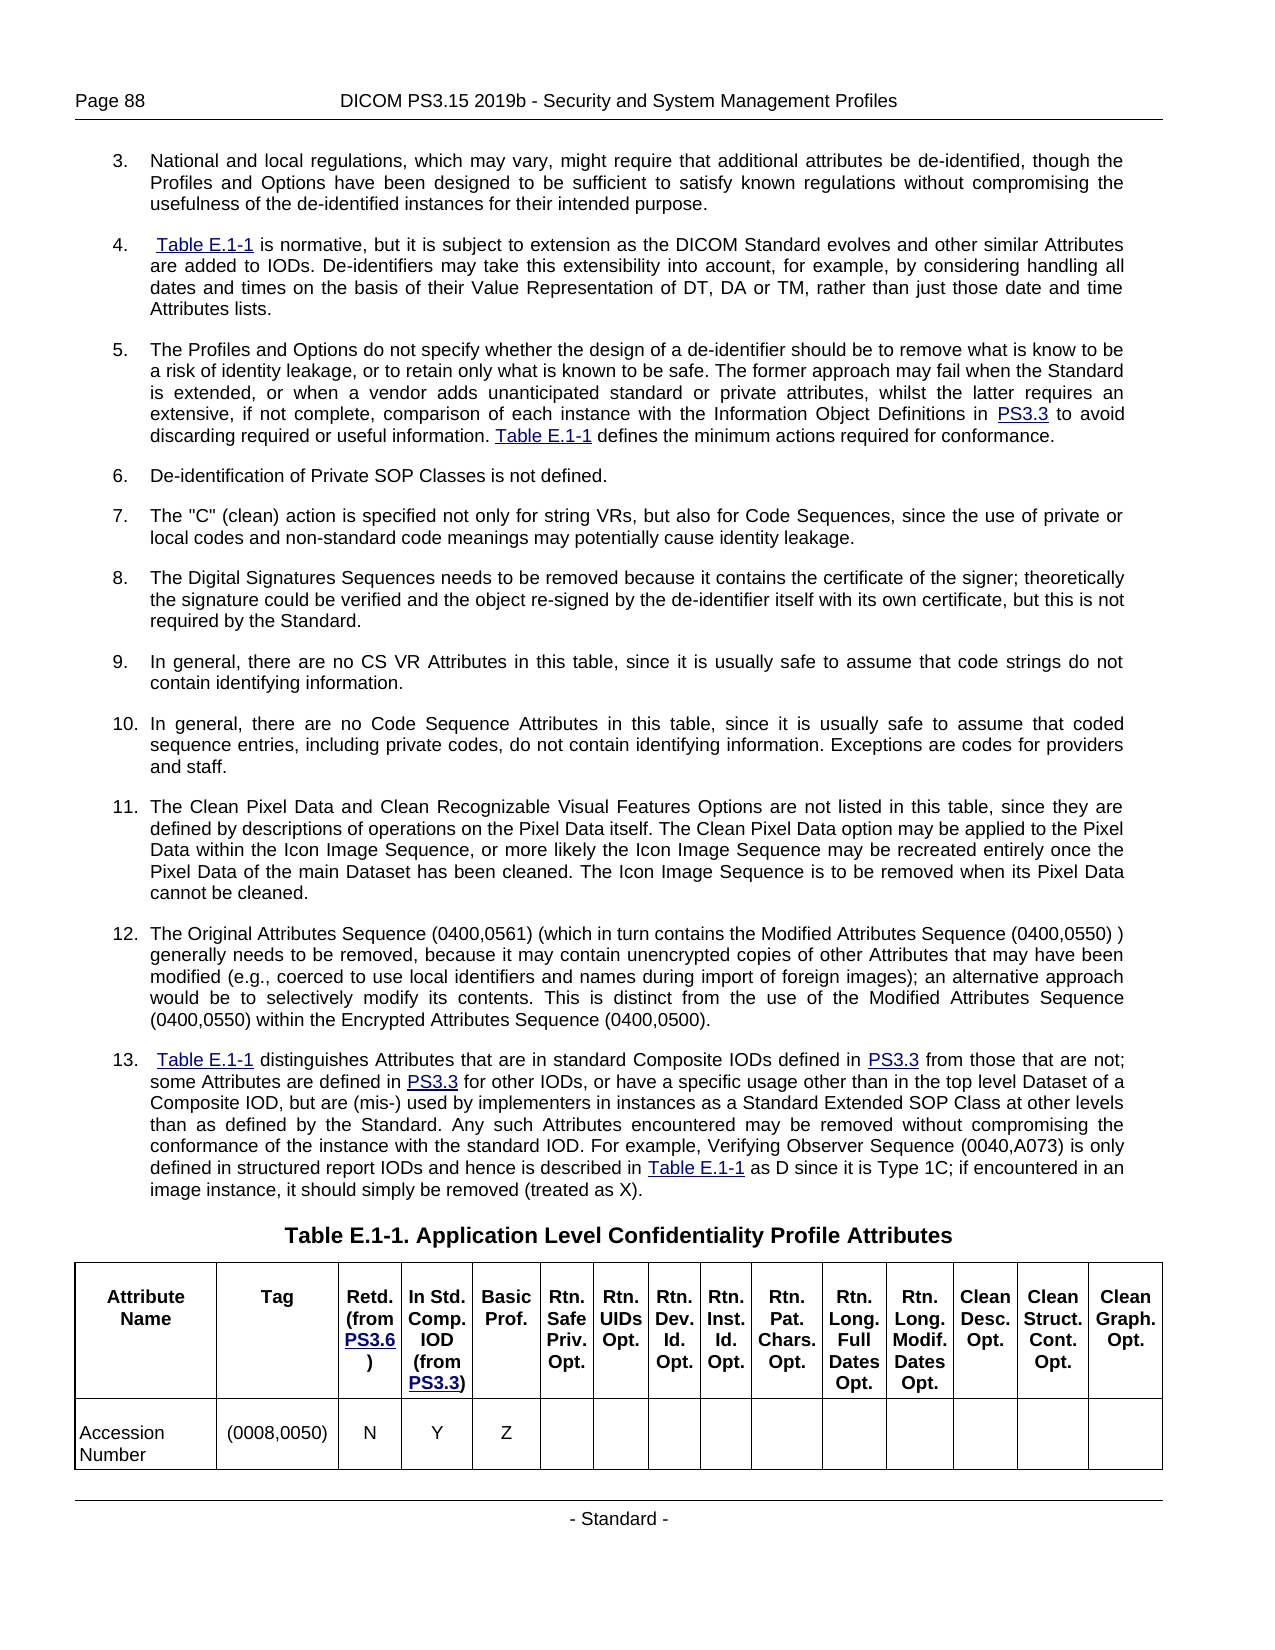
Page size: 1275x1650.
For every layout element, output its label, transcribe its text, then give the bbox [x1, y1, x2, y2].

table_cell [752, 1399, 822, 1469]
table_header In Std. Comp. IOD (from PS3.3) [402, 1263, 472, 1398]
table_cell [887, 1399, 953, 1469]
text 3. National and local regulations, which may vary, might require that additional attributes be de-identified, though the Profiles and Options have been designed to be sufficient to satisfy known regulations without compromising the usefulness of the de-identified instances for their intended purpose. [112, 150, 1125, 215]
text 12. The Original Attributes Sequence (0400,0561) (which in turn contains the Modified Attributes Sequence (0400,0550) ) generally needs to be removed, because it may contain unencrypted copies of other Attributes that may have been modified (e.g., coerced to use local identifiers and names during import of foreign images); an alternative approach would be to selectively modify its contents. This is distinct from the use of the Modified Attributes Sequence (0400,0550) within the Encrypted Attributes Sequence (0400,0500). [112, 922, 1125, 1030]
text 11. The Clean Pixel Data and Clean Recognizable Visual Features Options are not listed in this table, since they are defined by descriptions of operations on the Pixel Data itself. The Clean Pixel Data option may be applied to the Pixel Data within the Icon Image Sequence, or more likely the Icon Image Sequence may be recreated entirely once the Pixel Data of the main Dataset has been cleaned. The Icon Image Sequence is to be removed when its Pixel Data cannot be cleaned. [112, 796, 1125, 904]
text Table E.1-1. Application Level Confidentiality Profile Attributes [75, 1222, 1162, 1248]
table_header Rtn. Inst. Id. Opt. [701, 1263, 751, 1398]
table_cell [701, 1399, 751, 1469]
text 8. The Digital Signatures Sequences needs to be removed because it contains the certificate of the signer; theoretically the signature could be verified and the object re-signed by the de-identifier itself with its own certificate, but this is not required by the Standard. [112, 567, 1125, 632]
table_cell Accession Number [76, 1399, 216, 1469]
table_cell [594, 1399, 648, 1469]
table_cell [1089, 1399, 1162, 1469]
text 10. In general, there are no Code Sequence Attributes in this table, since it is usually safe to assume that coded sequence entries, including private codes, do not contain identifying information. Exceptions are codes for providers and staff. [112, 712, 1125, 777]
text 4. Table E.1-1 is normative, but it is subject to extension as the DICOM Standard evolves and other similar Attributes are added to IODs. De-identifiers may take this extensibility into account, for example, by considering handling all dates and times on the basis of their Value Representation of DT, DA or TM, rather than just those date and time Attributes lists. [112, 233, 1125, 320]
table_cell [823, 1399, 886, 1469]
table_header Rtn. Long. Modif. Dates Opt. [887, 1263, 953, 1398]
text 13. Table E.1-1 distinguishes Attributes that are in standard Composite IODs defined in PS3.3 from those that are not; some Attributes are defined in PS3.3 for other IODs, or have a specific usage other than in the top level Dataset of a Composite IOD, but are (mis-) used by implementers in instances as a Standard Extended SOP Class at other levels than as defined by the Standard. Any such Attributes encountered may be removed without compromising the conformance of the instance with the standard IOD. For example, Verifying Observer Sequence (0040,A073) is only defined in structured report IODs and hence is described in Table E.1-1 as D since it is Type 1C; if encountered in an image instance, it should simply be removed (treated as X). [112, 1049, 1125, 1200]
table_cell [954, 1399, 1017, 1469]
table_cell [1018, 1399, 1088, 1469]
table_cell Z [473, 1399, 540, 1469]
table_cell N [339, 1399, 401, 1469]
table_header Rtn. Safe Priv. Opt. [541, 1263, 593, 1398]
table_header Rtn. Dev. Id. Opt. [649, 1263, 700, 1398]
table_header Clean Graph. Opt. [1089, 1263, 1162, 1398]
table_header Attribute Name [76, 1263, 216, 1398]
table_cell (0008,0050) [217, 1399, 338, 1469]
table_header Tag [217, 1263, 338, 1398]
table_header Clean Desc. Opt. [954, 1263, 1017, 1398]
table_cell Y [402, 1399, 472, 1469]
table_header Rtn. UIDs Opt. [594, 1263, 648, 1398]
table_header Clean Struct. Cont. Opt. [1018, 1263, 1088, 1398]
table_cell [541, 1399, 593, 1469]
table_cell [649, 1399, 700, 1469]
table_header Rtn. Pat. Chars. Opt. [752, 1263, 822, 1398]
text 6. De-identification of Private SOP Classes is not defined. [112, 465, 1125, 487]
text 5. The Profiles and Options do not specify whether the design of a de-identifier should be to remove what is know to be a risk of identity leakage, or to retain only what is known to be safe. The former approach may fail when the Standard is extended, or when a vendor adds unanticipated standard or private attributes, whilst the latter requires an extensive, if not complete, comparison of each instance with the Information Object Definitions in PS3.3 to avoid discarding required or useful information. Table E.1-1 defines the minimum actions required for conformance. [112, 338, 1125, 446]
table_header Basic Prof. [473, 1263, 540, 1398]
text 9. In general, there are no CS VR Attributes in this table, since it is usually safe to assume that code strings do not contain identifying information. [112, 651, 1125, 694]
text 7. The "C" (clean) action is specified not only for string VRs, but also for Code Sequences, since the use of private or local codes and non-standard code meanings may potentially cause identity leakage. [112, 505, 1125, 548]
table_header Retd. (from PS3.6) [339, 1263, 401, 1398]
table_header Rtn. Long. Full Dates Opt. [823, 1263, 886, 1398]
